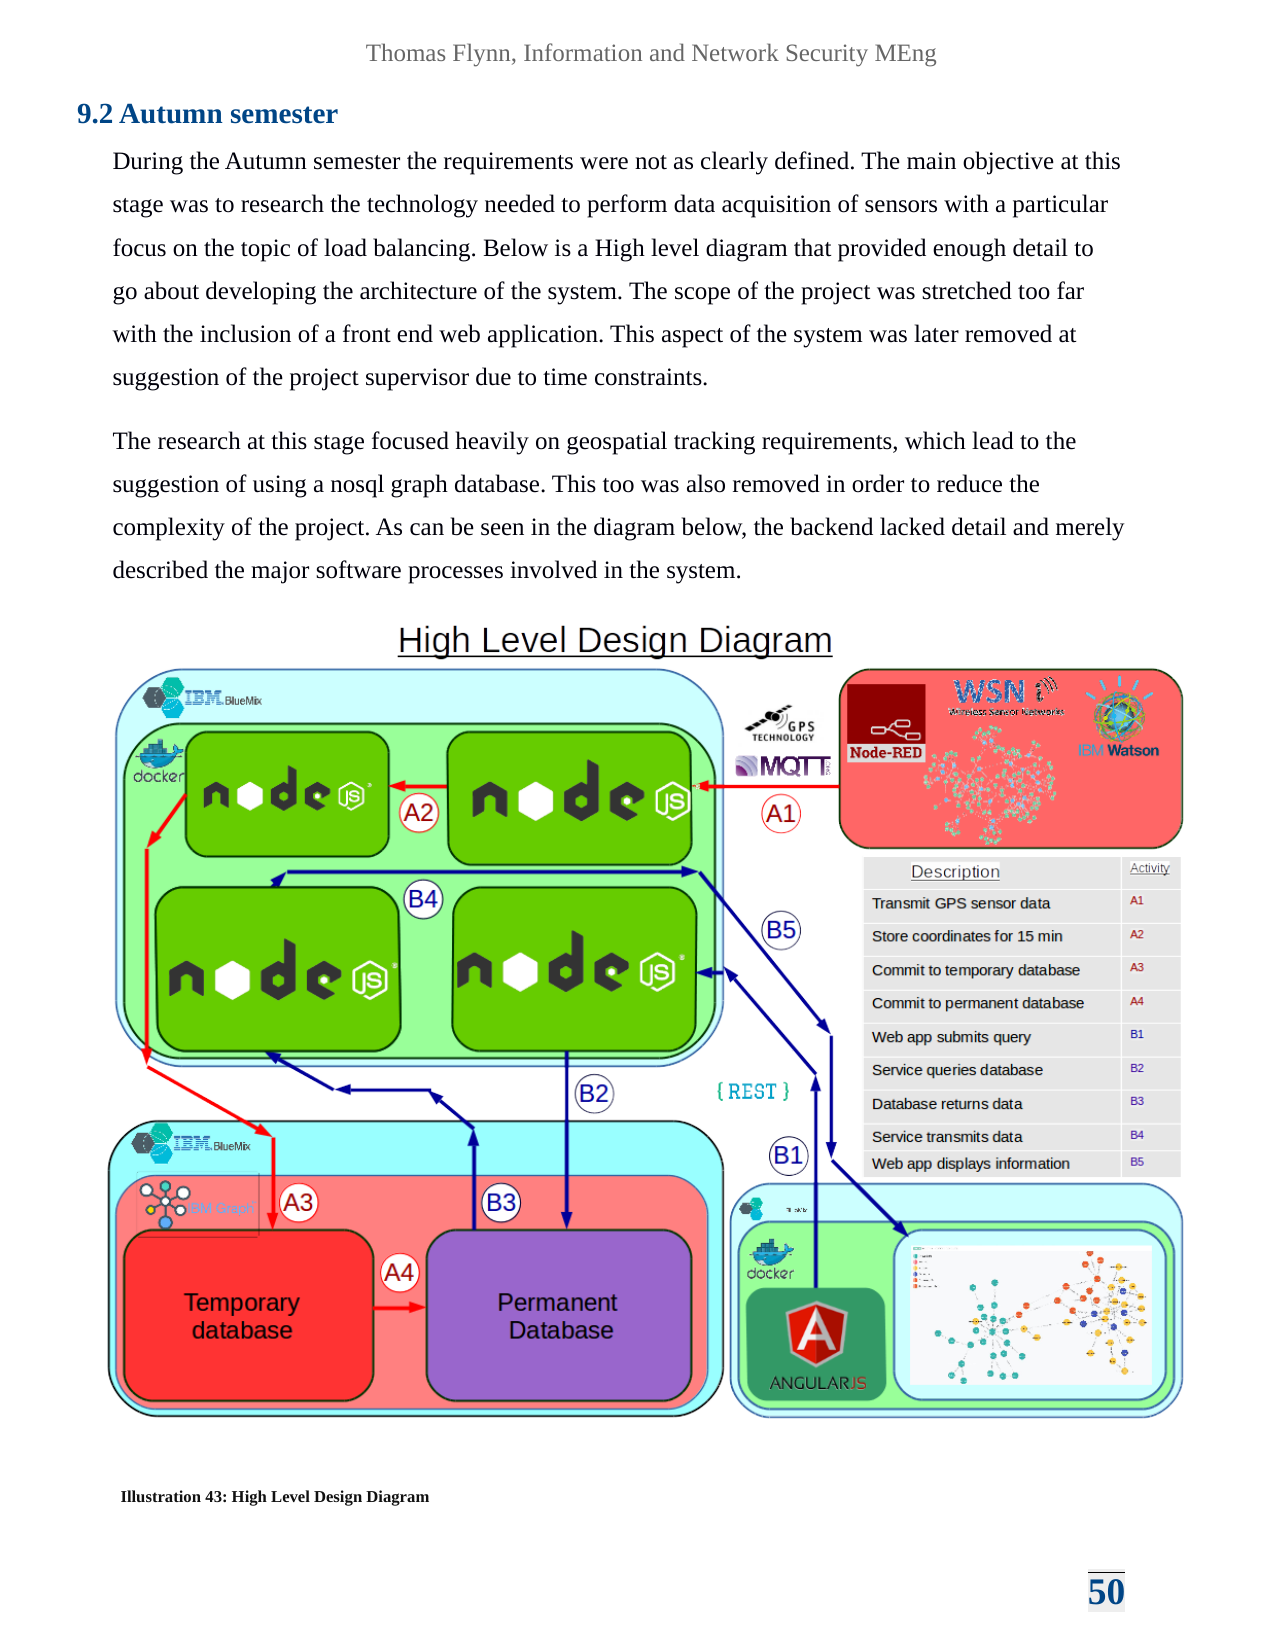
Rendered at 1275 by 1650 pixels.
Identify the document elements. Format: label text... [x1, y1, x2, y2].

picture [100, 607, 1189, 1424]
text Illustration 43: High Level Design Diagram [120, 1487, 1207, 1506]
text The research at this stage focused heavily on geospatial tracking requirements, which lead to the suggestion of using a nosql graph database. This too was also removed in order to reduce the complexity of the project. As can be seen in the diagram below, the backend lacked detail and merely described the major software processes involved in the system. [112, 426, 1125, 584]
subtitle 9.2 Autumn semester [74, 96, 1125, 129]
text During the Autumn semester the requirements were not as clearly defined. The main objective at this stage was to research the technology needed to perform data acquisition of sensors with a particular focus on the topic of load balancing. Below is a High level diagram that provided enough detail to go about developing the architecture of the system. The scope of the project was stretched too far with the inclusion of a front end web application. This aspect of the system was later removed at suggestion of the project supervisor due to time constraints. [112, 146, 1125, 391]
text [82, 608, 1207, 1506]
